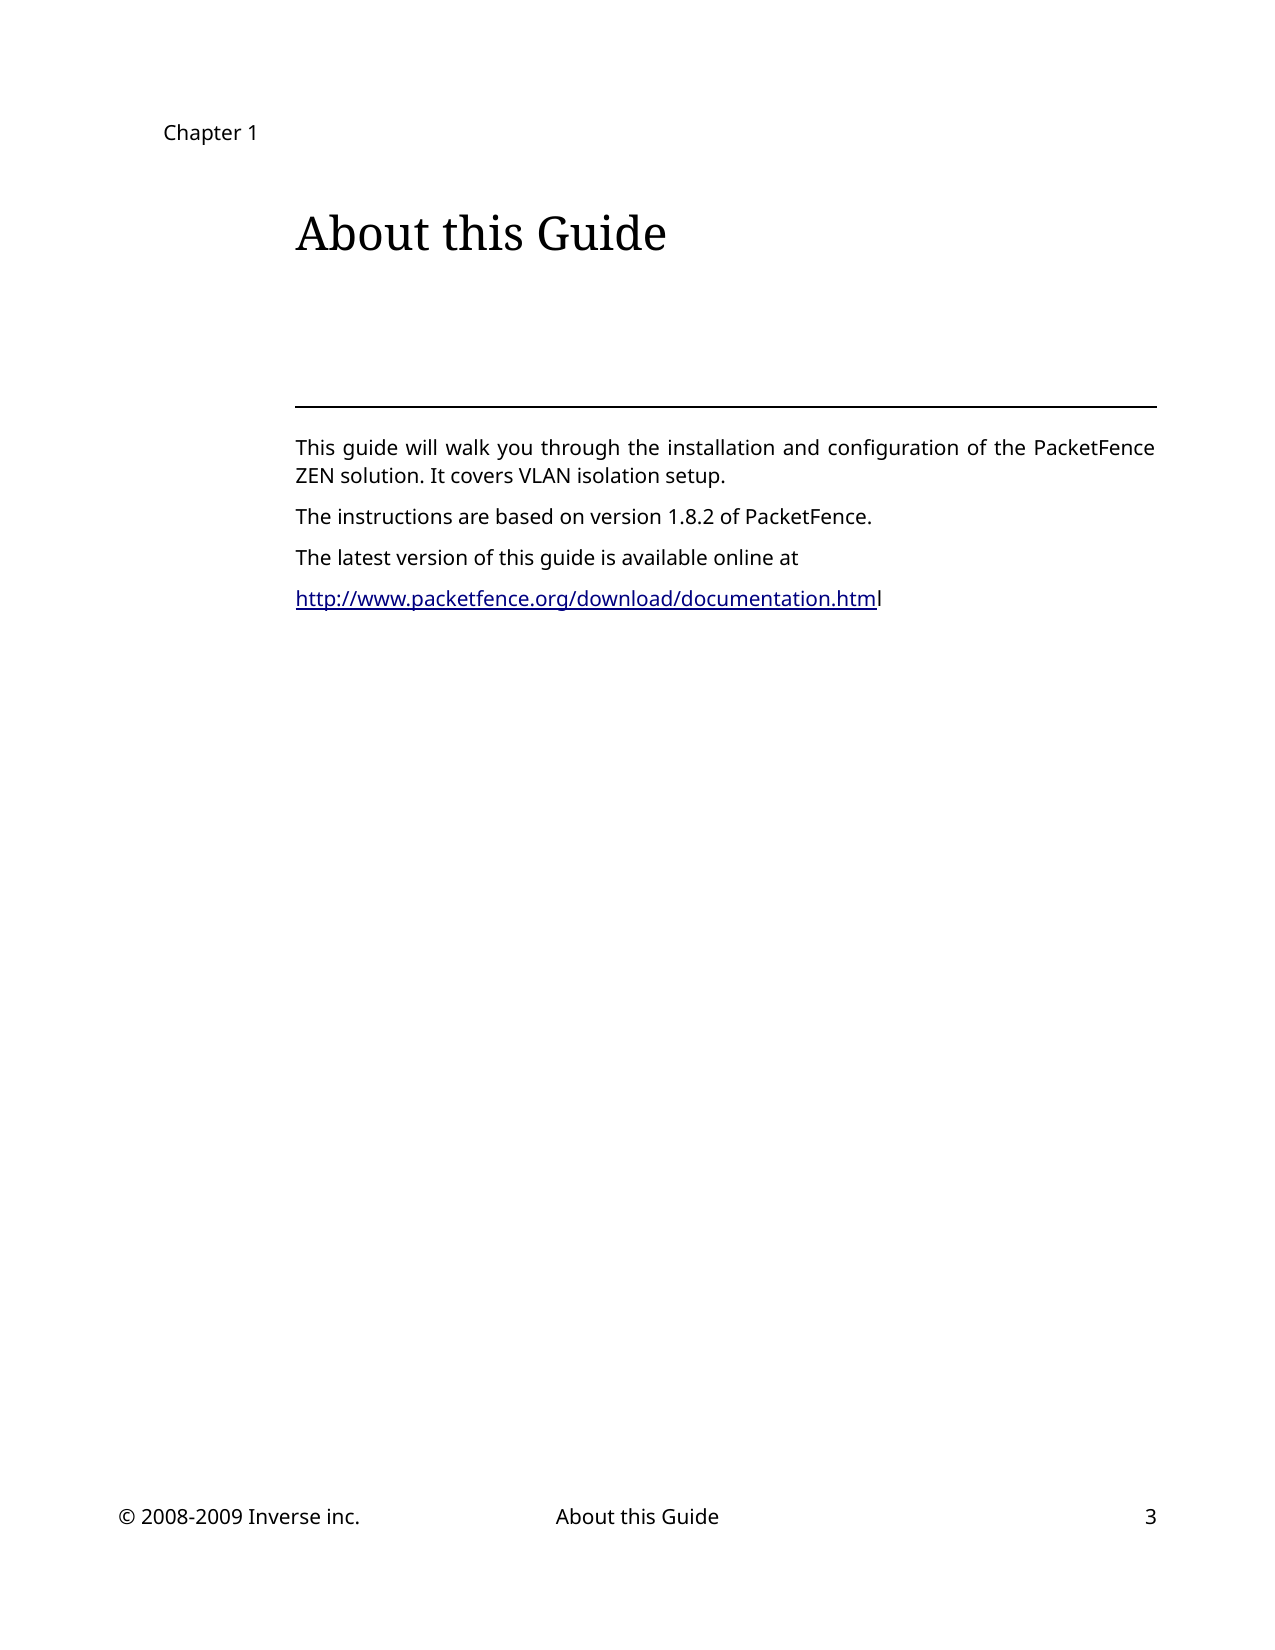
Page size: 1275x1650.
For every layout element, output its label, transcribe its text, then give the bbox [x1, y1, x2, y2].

text The latest version of this guide is available online at [295, 543, 1157, 572]
text The instructions are based on version 1.8.2 of PacketFence. [295, 502, 1157, 531]
subtitle About this Guide [295, 201, 1157, 406]
text http://www.packetfence.org/download/documentation.html [295, 584, 1157, 613]
text This guide will walk you through the installation and configuration of the PacketFence ZEN solution. It covers VLAN isolation setup. [295, 433, 1157, 490]
